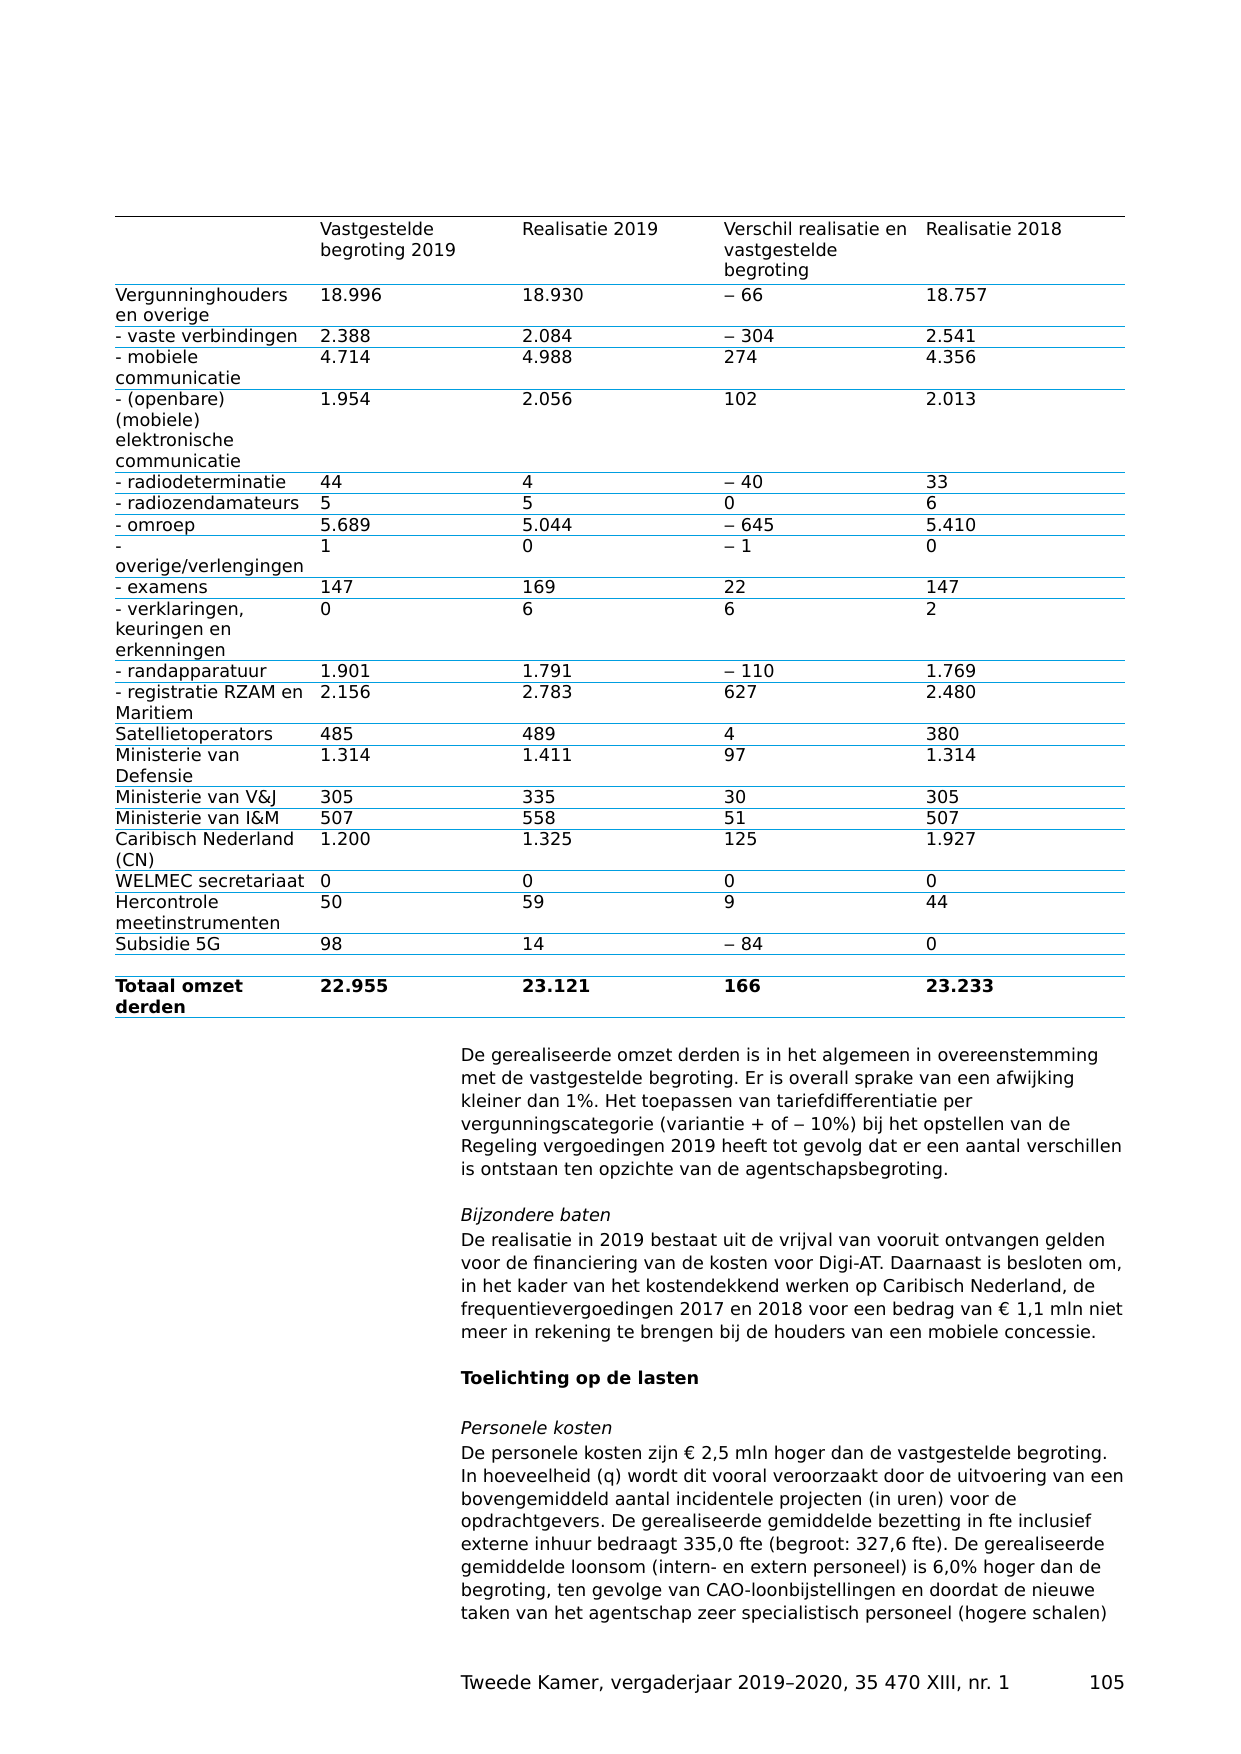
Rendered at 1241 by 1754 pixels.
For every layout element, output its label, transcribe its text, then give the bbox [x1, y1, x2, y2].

table_cell 59 [519, 893, 721, 933]
table_cell 1.314 [317, 746, 519, 786]
table_cell 485 [317, 724, 519, 744]
table_cell 0 [923, 871, 1125, 891]
table_cell 6 [923, 494, 1125, 514]
table_cell - omroep [115, 515, 317, 535]
table_cell 1.200 [317, 830, 519, 870]
table_cell Realisatie 2018 [923, 217, 1125, 284]
table_cell 5 [317, 494, 519, 514]
table_cell [115, 217, 317, 284]
table_cell 44 [317, 473, 519, 493]
table_cell 0 [721, 871, 923, 891]
table_cell 305 [317, 787, 519, 807]
table_cell 0 [317, 871, 519, 891]
table_cell ‒ 40 [721, 473, 923, 493]
table_cell 14 [519, 934, 721, 954]
table_cell [317, 955, 519, 976]
text De personele kosten zijn € 2,5 mln hoger dan de vastgestelde begroting. In hoeveelheid (q) wordt dit vooral veroorzaakt door de uitvoering van een bovengemiddeld aantal incidentele projecten (in uren) voor de opdrachtgevers. De gerealiseerde gemiddelde bezetting in fte inclusief externe inhuur bedraagt 335,0 fte (begroot: 327,6 fte). De gerealiseerde gemiddelde loonsom (intern- en extern personeel) is 6,0% hoger dan de begroting, ten gevolge van CAO-loonbijstellingen en doordat de nieuwe taken van het agentschap zeer specialistisch personeel (hogere schalen) [461, 1441, 1125, 1624]
text De gerealiseerde omzet derden is in het algemeen in overeenstemming met de vastgestelde begroting. Er is overall sprake van een afwijking kleiner dan 1%. Het toepassen van tariefdifferentiatie per vergunningscategorie (variantie + of ‒ 10%) bij het opstellen van de Regeling vergoedingen 2019 heeft tot gevolg dat er een aantal verschillen is ontstaan ten opzichte van de agentschapsbegroting. [461, 1043, 1125, 1180]
text Personele kosten [461, 1416, 1125, 1439]
table_cell 23.121 [519, 977, 721, 1017]
table_cell Hercontrole meetinstrumenten [115, 893, 317, 933]
table_cell 5.410 [923, 515, 1125, 535]
table_cell 558 [519, 809, 721, 828]
table_cell 507 [317, 809, 519, 828]
table_cell 2.480 [923, 683, 1125, 723]
table_cell 147 [317, 578, 519, 598]
table_cell 166 [721, 977, 923, 1017]
table_cell 23.233 [923, 977, 1125, 1017]
table_cell 4.714 [317, 348, 519, 389]
table_cell 0 [519, 536, 721, 577]
table_cell 4.988 [519, 348, 721, 389]
table_cell - vaste verbindingen [115, 327, 317, 347]
table_cell - radiozendamateurs [115, 494, 317, 514]
table_cell Ministerie van Defensie [115, 746, 317, 786]
table_cell 1.314 [923, 746, 1125, 786]
table_header Tabel 46 Omzet derden (bedragen x € 1.000) [115, 191, 1125, 216]
table_cell 0 [721, 494, 923, 514]
table_cell - registratie RZAM en Maritiem [115, 683, 317, 723]
table_cell Realisatie 2019 [519, 217, 721, 284]
table_cell Vastgestelde begroting 2019 [317, 217, 519, 284]
table_cell 6 [721, 599, 923, 660]
table_cell 2 [923, 599, 1125, 660]
table_cell Verschil realisatie en vastgestelde begroting [721, 217, 923, 284]
table_cell WELMEC secretariaat [115, 871, 317, 891]
table_cell 2.541 [923, 327, 1125, 347]
table_cell 2.388 [317, 327, 519, 347]
text Bijzondere baten [461, 1203, 1125, 1226]
table_cell 5.044 [519, 515, 721, 535]
table_cell [519, 955, 721, 976]
table_cell [923, 955, 1125, 976]
table_cell 4 [721, 724, 923, 744]
table_cell - radiodeterminatie [115, 473, 317, 493]
table_cell - (openbare) (mobiele) elektronische communicatie [115, 390, 317, 472]
table_cell 6 [519, 599, 721, 660]
table_cell 489 [519, 724, 721, 744]
table_cell 98 [317, 934, 519, 954]
table_cell 33 [923, 473, 1125, 493]
table_cell 0 [317, 599, 519, 660]
table_cell 1.791 [519, 661, 721, 682]
table_cell 305 [923, 787, 1125, 807]
table_cell 2.056 [519, 390, 721, 472]
table_cell 18.757 [923, 285, 1125, 326]
table_cell 2.084 [519, 327, 721, 347]
table_cell 1.769 [923, 661, 1125, 682]
table_cell Subsidie 5G [115, 934, 317, 954]
table_cell 0 [923, 536, 1125, 577]
table_cell [115, 955, 317, 976]
table_cell - mobiele communicatie [115, 348, 317, 389]
table_cell 22.955 [317, 977, 519, 1017]
table_cell ‒ 66 [721, 285, 923, 326]
table_cell 4.356 [923, 348, 1125, 389]
table_cell 1.954 [317, 390, 519, 472]
table_cell - overige/verlengingen [115, 536, 317, 577]
table_cell 2.156 [317, 683, 519, 723]
table_cell ‒ 1 [721, 536, 923, 577]
table_cell 2.013 [923, 390, 1125, 472]
table_cell ‒ 110 [721, 661, 923, 682]
table_cell 169 [519, 578, 721, 598]
table_cell ‒ 84 [721, 934, 923, 954]
table_cell 0 [519, 871, 721, 891]
table_cell 5 [519, 494, 721, 514]
table_cell - examens [115, 578, 317, 598]
table_cell ‒ 304 [721, 327, 923, 347]
table_cell 9 [721, 893, 923, 933]
table_cell 274 [721, 348, 923, 389]
table_cell 22 [721, 578, 923, 598]
table_cell - verklaringen, keuringen en erkenningen [115, 599, 317, 660]
table_cell 380 [923, 724, 1125, 744]
table_cell 44 [923, 893, 1125, 933]
table_cell [721, 955, 923, 976]
table_cell 125 [721, 830, 923, 870]
table_cell Totaal omzet derden [115, 977, 317, 1017]
table_cell Ministerie van I&M [115, 809, 317, 828]
table_cell 507 [923, 809, 1125, 828]
table_cell 51 [721, 809, 923, 828]
table_cell 1 [317, 536, 519, 577]
table_cell 18.930 [519, 285, 721, 326]
table_cell 627 [721, 683, 923, 723]
table_cell Satellietoperators [115, 724, 317, 744]
table_cell 30 [721, 787, 923, 807]
table_cell 1.411 [519, 746, 721, 786]
table_cell 1.927 [923, 830, 1125, 870]
text De realisatie in 2019 bestaat uit de vrijval van vooruit ontvangen gelden voor de financiering van de kosten voor Digi-AT. Daarnaast is besloten om, in het kader van het kostendekkend werken op Caribisch Nederland, de frequentievergoedingen 2017 en 2018 voor een bedrag van € 1,1 mln niet meer in rekening te brengen bij de houders van een mobiele concessie. [461, 1228, 1125, 1343]
table_cell 0 [923, 934, 1125, 954]
table_cell 4 [519, 473, 721, 493]
table_cell - randapparatuur [115, 661, 317, 682]
table_cell 2.783 [519, 683, 721, 723]
table_cell 5.689 [317, 515, 519, 535]
table_cell 335 [519, 787, 721, 807]
table_cell 97 [721, 746, 923, 786]
table_cell 50 [317, 893, 519, 933]
table_cell 102 [721, 390, 923, 472]
table_cell ‒ 645 [721, 515, 923, 535]
table_cell 1.901 [317, 661, 519, 682]
table_cell Caribisch Nederland (CN) [115, 830, 317, 870]
text Toelichting op de lasten [461, 1366, 1125, 1389]
table_cell 1.325 [519, 830, 721, 870]
table_cell 147 [923, 578, 1125, 598]
table_cell Ministerie van V&J [115, 787, 317, 807]
table_cell Vergunninghouders en overige [115, 285, 317, 326]
table_cell 18.996 [317, 285, 519, 326]
